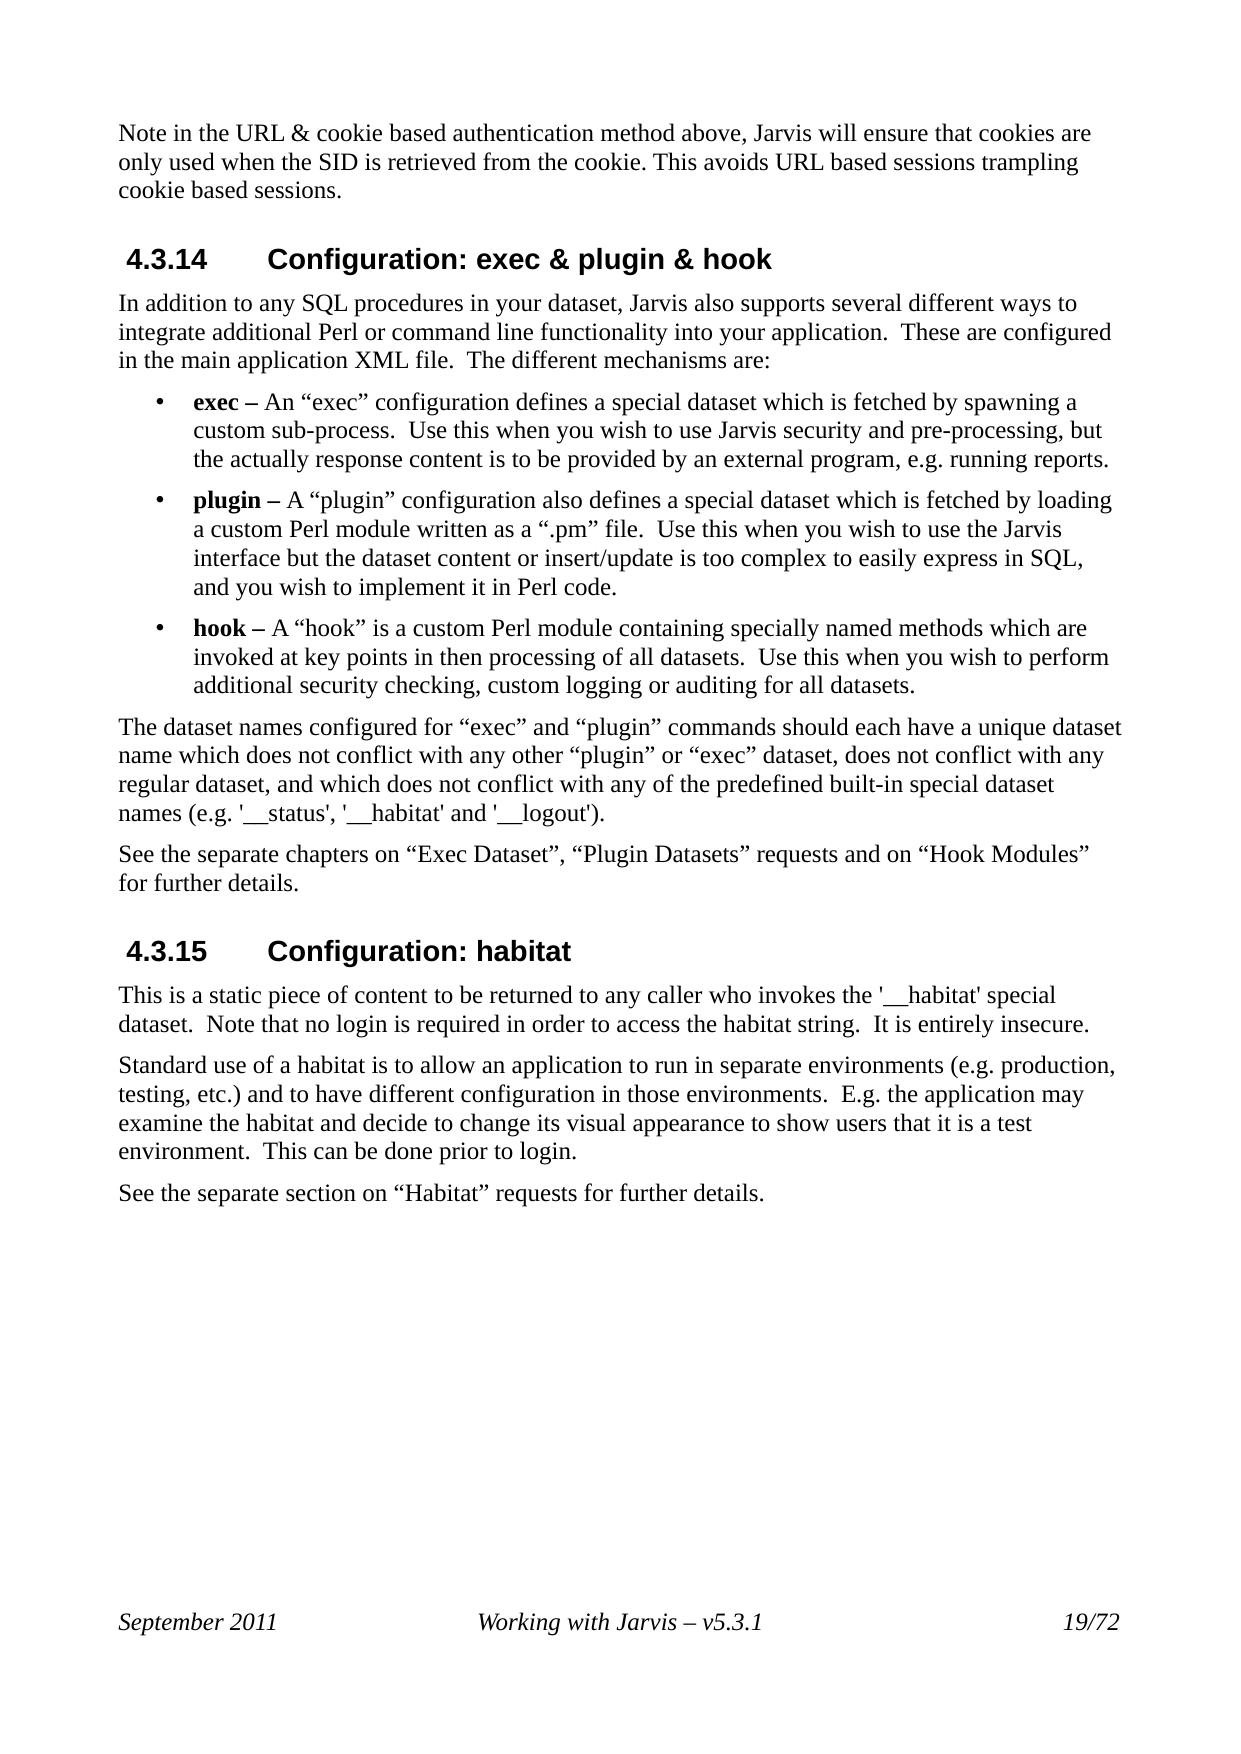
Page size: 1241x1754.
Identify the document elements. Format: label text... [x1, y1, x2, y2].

subtitle Configuration: exec & plugin & hook [118, 242, 1122, 275]
text Standard use of a habitat is to allow an application to run in separate environments (e.g. production, testing, etc.) and to have different configuration in those environments. E.g. the application may examine the habitat and decide to change its visual appearance to show users that it is a test environment. This can be done prior to login. [118, 1050, 1122, 1165]
text See the separate chapters on “Exec Dataset”, “Plugin Datasets” requests and on “Hook Modules” for further details. [118, 839, 1122, 897]
text See the separate section on “Habitat” requests for further details. [118, 1178, 1122, 1206]
text The dataset names configured for “exec” and “plugin” commands should each have a unique dataset name which does not conflict with any other “plugin” or “exec” dataset, does not conflict with any regular dataset, and which does not conflict with any of the predefined built-in special dataset names (e.g. '__status', '__habitat' and '__logout'). [118, 712, 1122, 827]
text This is a static piece of content to be returned to any caller who invokes the '__habitat' special dataset. Note that no login is required in order to access the habitat string. It is entirely insecure. [118, 980, 1122, 1038]
list plugin – A “plugin” configuration also defines a special dataset which is fetched by loading a custom Perl module written as a “.pm” file. Use this when you wish to use the Jarvis interface but the dataset content or insert/update is too complex to easily express in SQL, and you wish to implement it in Perl code. [156, 485, 1122, 600]
list exec – An “exec” configuration defines a special dataset which is fetched by spawning a custom sub-process. Use this when you wish to use Jarvis security and pre-processing, but the actually response content is to be provided by an external program, e.g. running reports. [156, 387, 1122, 473]
text In addition to any SQL procedures in your dataset, Jarvis also supports several different ways to integrate additional Perl or command line functionality into your application. These are configured in the main application XML file. The different mechanisms are: [118, 288, 1122, 374]
subtitle Configuration: habitat [118, 934, 1122, 968]
text Note in the URL & cookie based authentication method above, Jarvis will ensure that cookies are only used when the SID is retrieved from the cookie. This avoids URL based sessions trampling cookie based sessions. [118, 118, 1122, 204]
list hook – A “hook” is a custom Perl module containing specially named methods which are invoked at key points in then processing of all datasets. Use this when you wish to perform additional security checking, custom logging or auditing for all datasets. [156, 613, 1122, 699]
